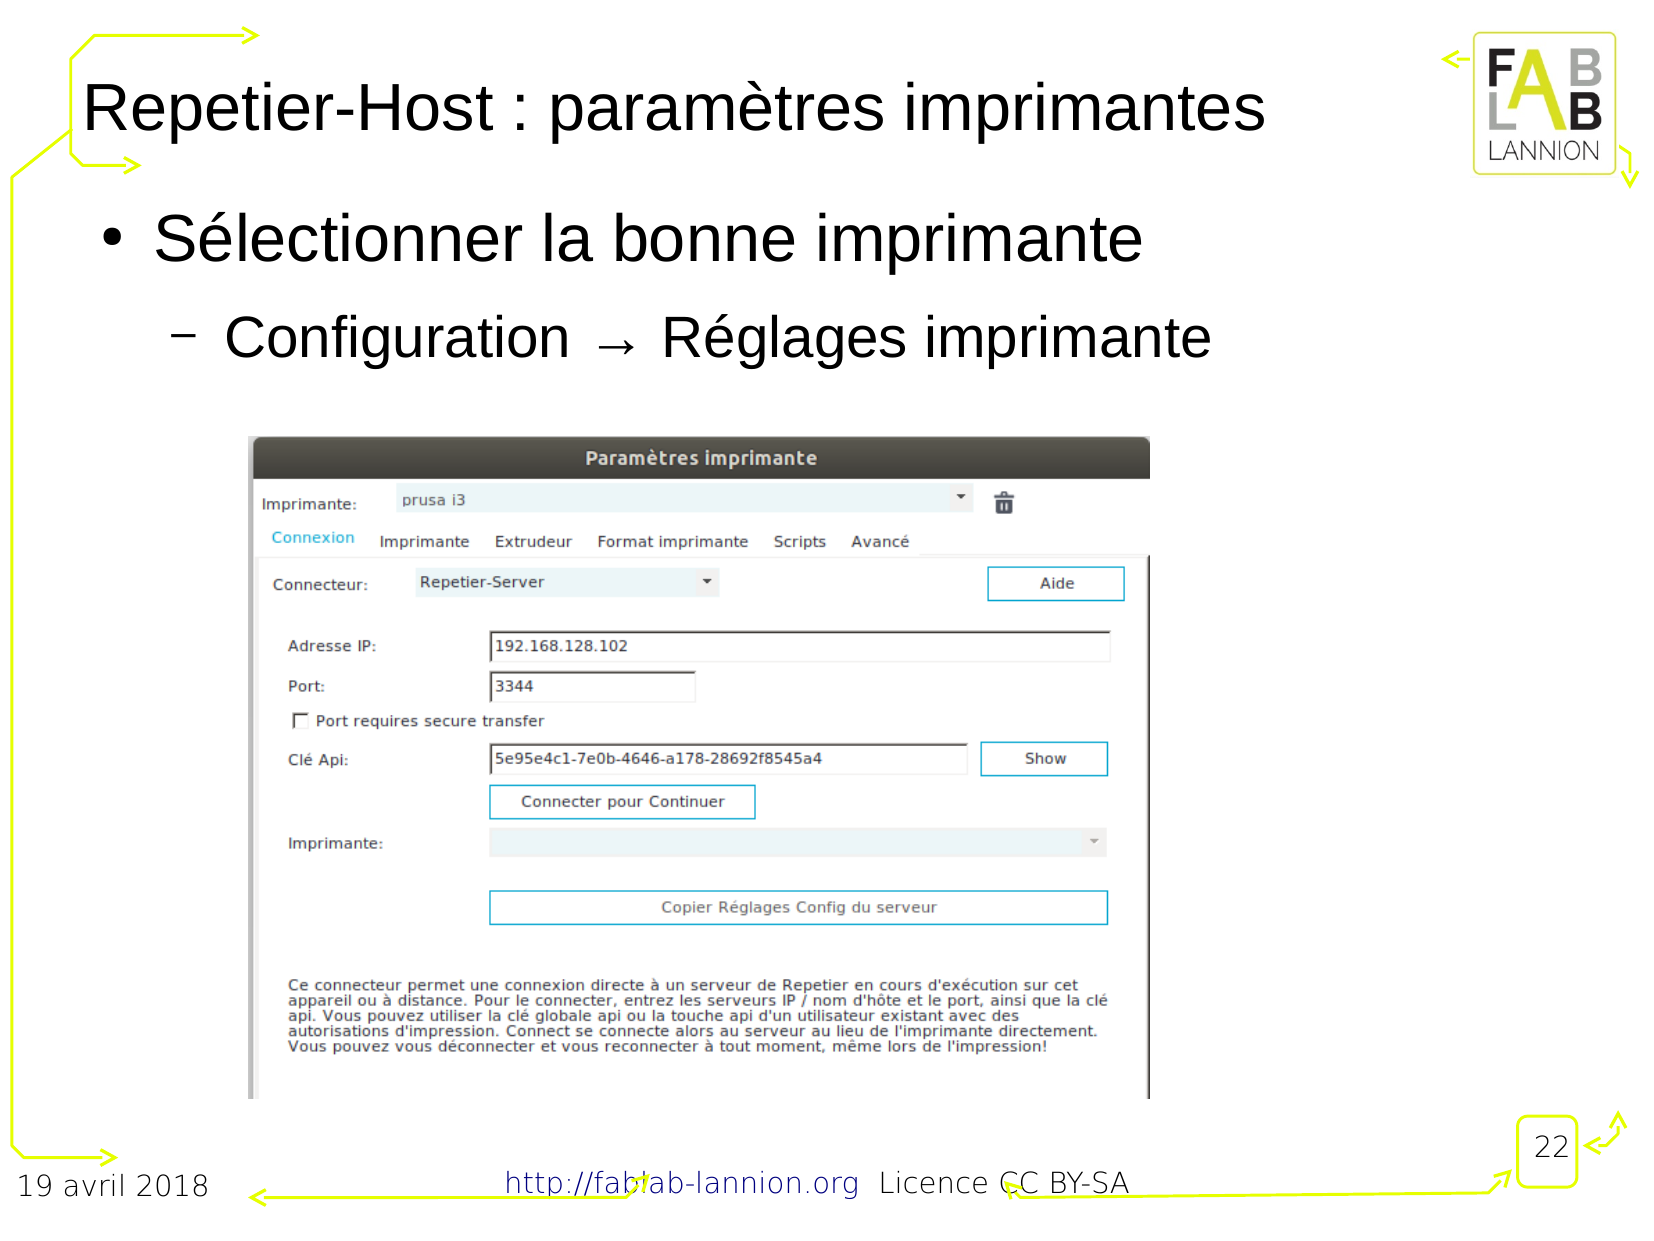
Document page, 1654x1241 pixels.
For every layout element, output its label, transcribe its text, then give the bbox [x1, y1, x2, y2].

title Repetier-Host : paramètres imprimantes [82, 49, 1441, 166]
picture [248, 436, 1150, 1099]
list Sélectionner la bonne imprimante Configuration → Réglages imprimante [82, 200, 1571, 921]
picture [1470, 29, 1619, 178]
